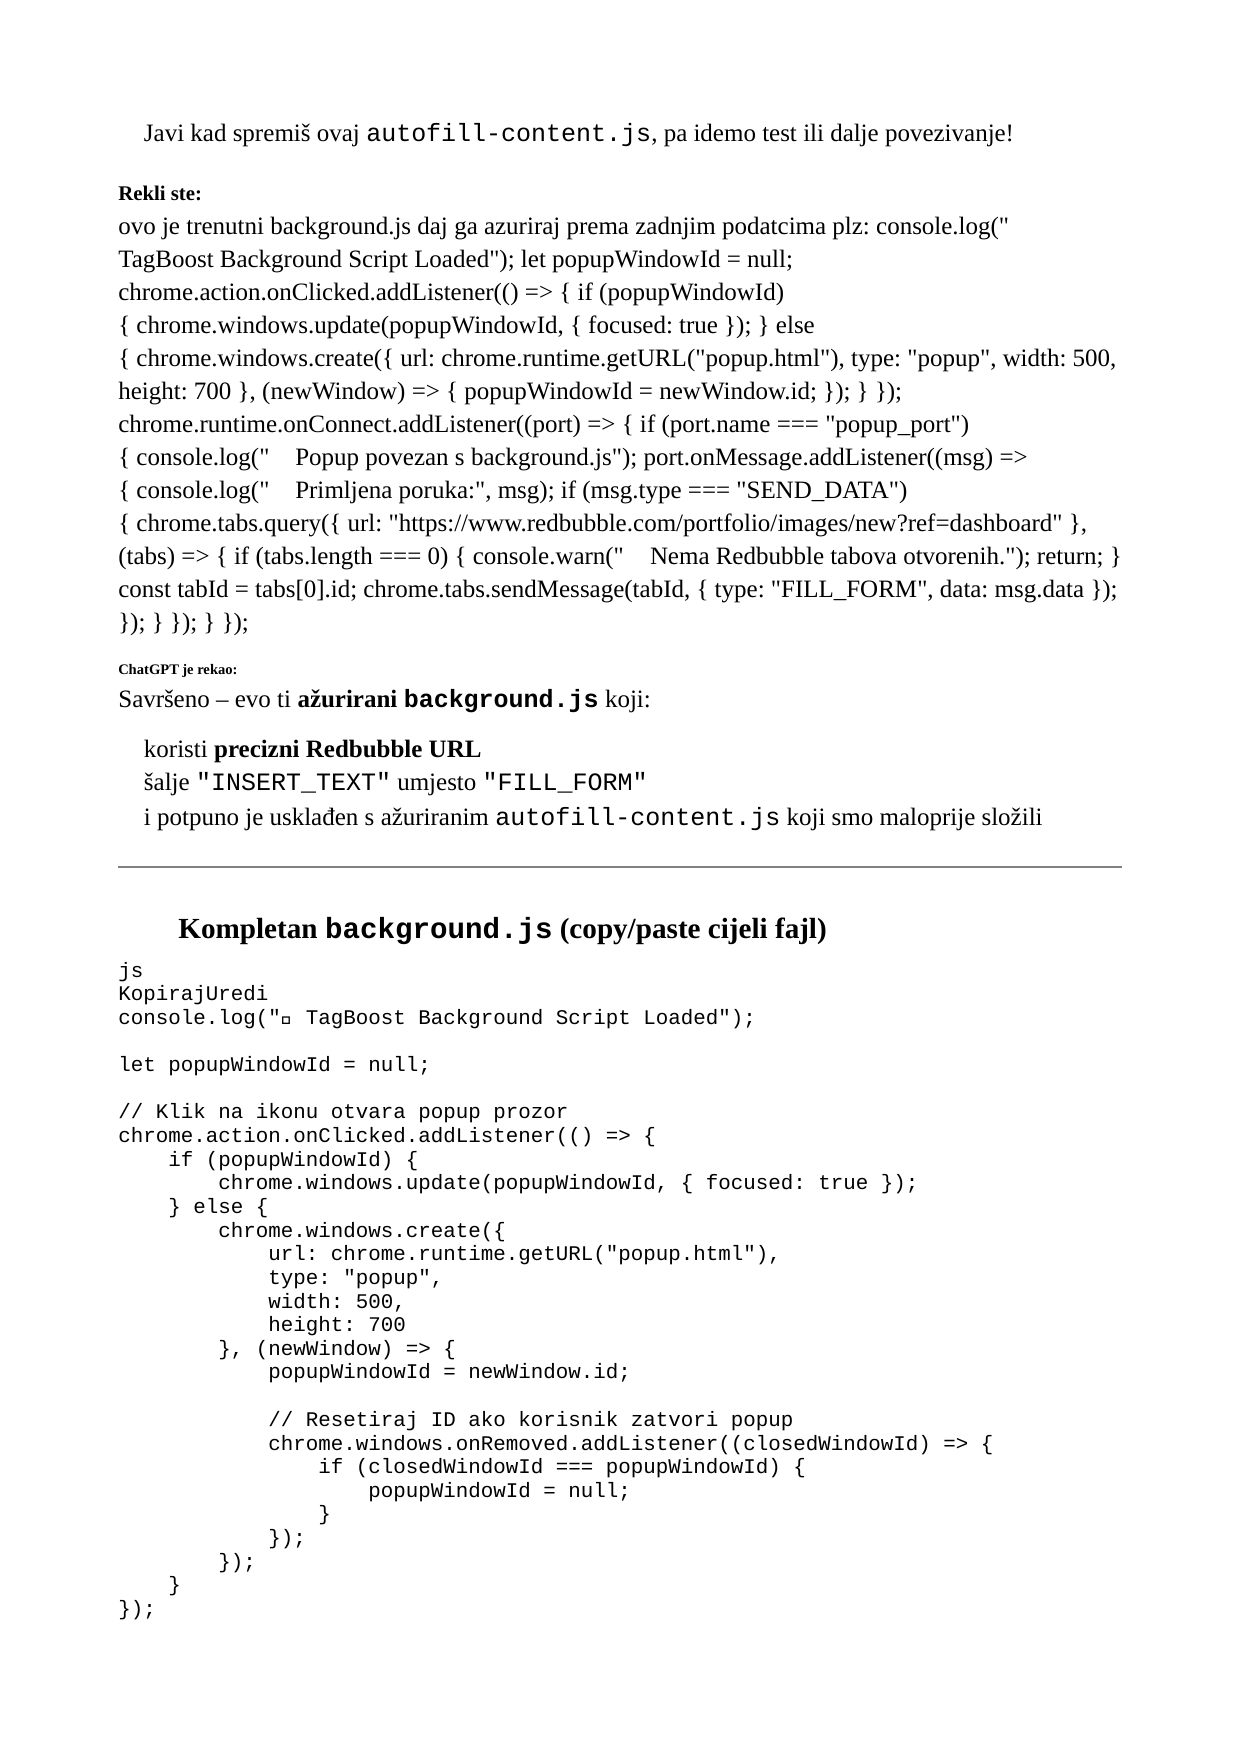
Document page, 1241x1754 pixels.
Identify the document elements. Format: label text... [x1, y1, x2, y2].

subtitle ✅ 🔥 Kompletan background.js (copy/paste cijeli fajl) [118, 911, 1122, 947]
text popupWindowId = newWindow.id; [118, 1362, 1122, 1385]
text // Resetiraj ID ako korisnik zatvori popup [118, 1409, 1122, 1432]
text js [118, 959, 1122, 983]
text 💥 Javi kad spremiš ovaj autofill-content.js, pa idemo test ili dalje povezivanje! [118, 118, 1122, 149]
text url: chrome.runtime.getURL("popup.html"), [118, 1243, 1122, 1267]
text ✅ koristi precizni Redbubble URL ✅ šalje "INSERT_TEXT" umjesto "FILL_FORM" ✅ i potpuno je usklađen s ažuriranim autofill-content.js koji smo maloprije složili [118, 734, 1122, 833]
subtitle Rekli ste: [118, 181, 1122, 205]
text console.log("✅ TagBoost Background Script Loaded"); [118, 1007, 1122, 1031]
text } else { [118, 1196, 1122, 1220]
text }, (newWindow) => { [118, 1338, 1122, 1362]
text }); [118, 1527, 1122, 1551]
text } [118, 1503, 1122, 1527]
text ovo je trenutni background.js daj ga azuriraj prema zadnjim podatcima plz: console.log("✅ TagBoost Background Script Loaded"); let popupWindowId = null; chrome.action.onClicked.addListener(() => { if (popupWindowId) { chrome.windows.update(popupWindowId, { focused: true }); } else { chrome.windows.create({ url: chrome.runtime.getURL("popup.html"), type: "popup", width: 500, height: 700 }, (newWindow) => { popupWindowId = newWindow.id; }); } }); chrome.runtime.onConnect.addListener((port) => { if (port.name === "popup_port") { console.log("✅ Popup povezan s background.js"); port.onMessage.addListener((msg) => { console.log("📨 Primljena poruka:", msg); if (msg.type === "SEND_DATA") { chrome.tabs.query({ url: "https://www.redbubble.com/portfolio/images/new?ref=dashboard" }, (tabs) => { if (tabs.length === 0) { console.warn("❌ Nema Redbubble tabova otvorenih."); return; } const tabId = tabs[0].id; chrome.tabs.sendMessage(tabId, { type: "FILL_FORM", data: msg.data }); }); } }); } }); [118, 211, 1122, 636]
text width: 500, [118, 1291, 1122, 1314]
text let popupWindowId = null; [118, 1054, 1122, 1078]
text }); [118, 1551, 1122, 1574]
text chrome.windows.update(popupWindowId, { focused: true }); [118, 1172, 1122, 1196]
text KopirajUredi [118, 983, 1122, 1007]
text type: "popup", [118, 1267, 1122, 1291]
text chrome.action.onClicked.addListener(() => { [118, 1125, 1122, 1149]
text popupWindowId = null; [118, 1480, 1122, 1503]
text } [118, 1574, 1122, 1598]
text Savršeno – evo ti ažurirani background.js koji: [118, 684, 1122, 715]
text if (closedWindowId === popupWindowId) { [118, 1456, 1122, 1480]
subtitle ChatGPT je rekao: [118, 661, 1122, 678]
text // Klik na ikonu otvara popup prozor [118, 1101, 1122, 1125]
text height: 700 [118, 1314, 1122, 1338]
text if (popupWindowId) { [118, 1149, 1122, 1172]
text chrome.windows.create({ [118, 1220, 1122, 1243]
text }); [118, 1598, 1122, 1622]
text chrome.windows.onRemoved.addListener((closedWindowId) => { [118, 1432, 1122, 1456]
